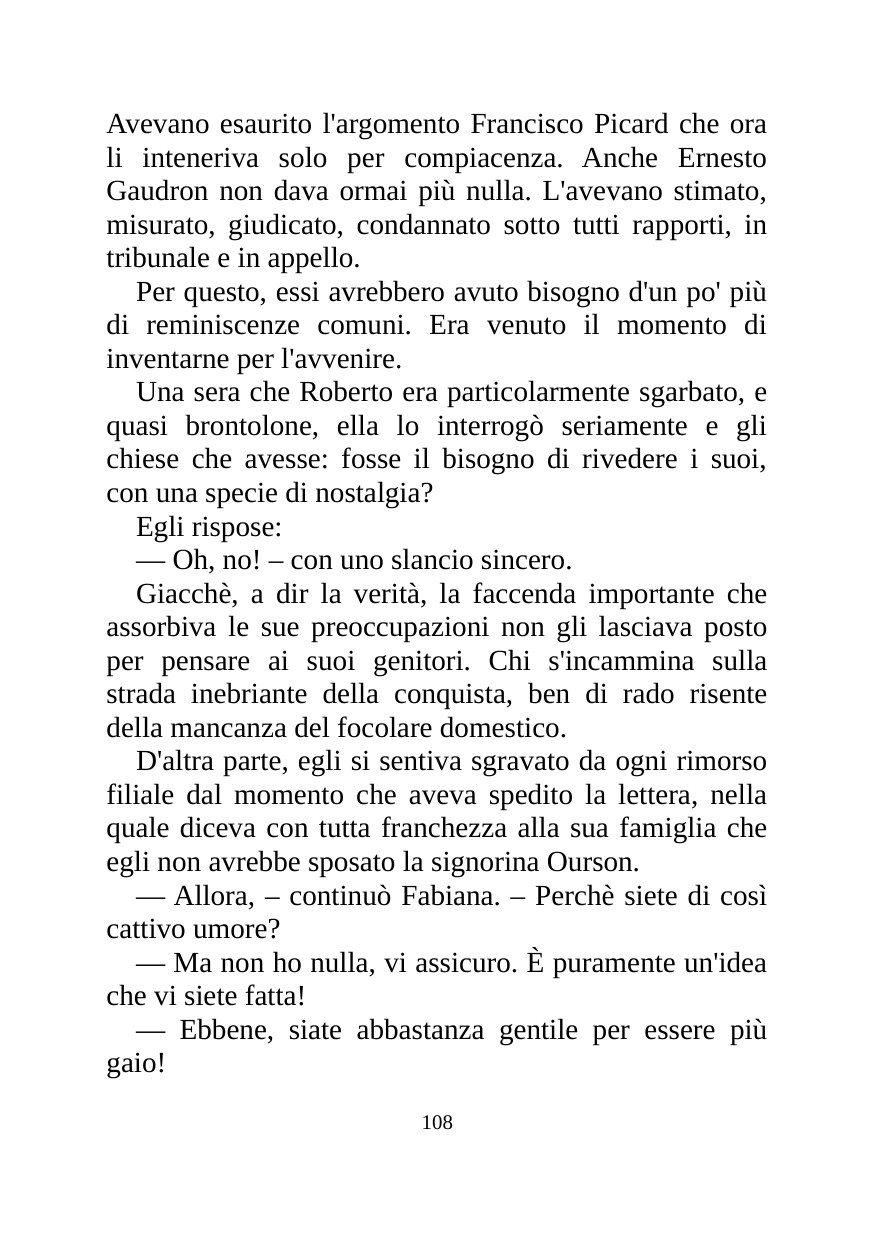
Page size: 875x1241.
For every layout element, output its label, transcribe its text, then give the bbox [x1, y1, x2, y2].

text — Oh, no! – con uno slancio sincero. [106, 542, 768, 576]
text — Ebbene, siate abbastanza gentile per essere più gaio! [106, 1012, 768, 1079]
text Giacchè, a dir la verità, la faccenda importante che assorbiva le sue preoccupazioni non gli lasciava posto per pensare ai suoi genitori. Chi s'incammina sulla strada inebriante della conquista, ben di rado risente della mancanza del focolare domestico. [106, 576, 768, 743]
text Una sera che Roberto era particolarmente sgarbato, e quasi brontolone, ella lo interrogò seriamente e gli chiese che avesse: fosse il bisogno di rivedere i suoi, con una specie di nostalgia? [106, 374, 768, 509]
text — Ma non ho nulla, vi assicuro. È puramente un'idea che vi siete fatta! [106, 945, 768, 1012]
text — Allora, – continuò Fabiana. – Perchè siete di così cattivo umore? [106, 878, 768, 945]
text Per questo, essi avrebbero avuto bisogno d'un po' più di reminiscenze comuni. Era venuto il momento di inventarne per l'avvenire. [106, 274, 768, 374]
text Egli rispose: [106, 509, 768, 542]
text Avevano esaurito l'argomento Francisco Picard che ora li inteneriva solo per compiacenza. Anche Ernesto Gaudron non dava ormai più nulla. L'avevano stimato, misurato, giudicato, condannato sotto tutti rapporti, in tribunale e in appello. [106, 106, 768, 274]
text D'altra parte, egli si sentiva sgravato da ogni rimorso filiale dal momento che aveva spedito la lettera, nella quale diceva con tutta franchezza alla sua famiglia che egli non avrebbe sposato la signorina Ourson. [106, 743, 768, 878]
